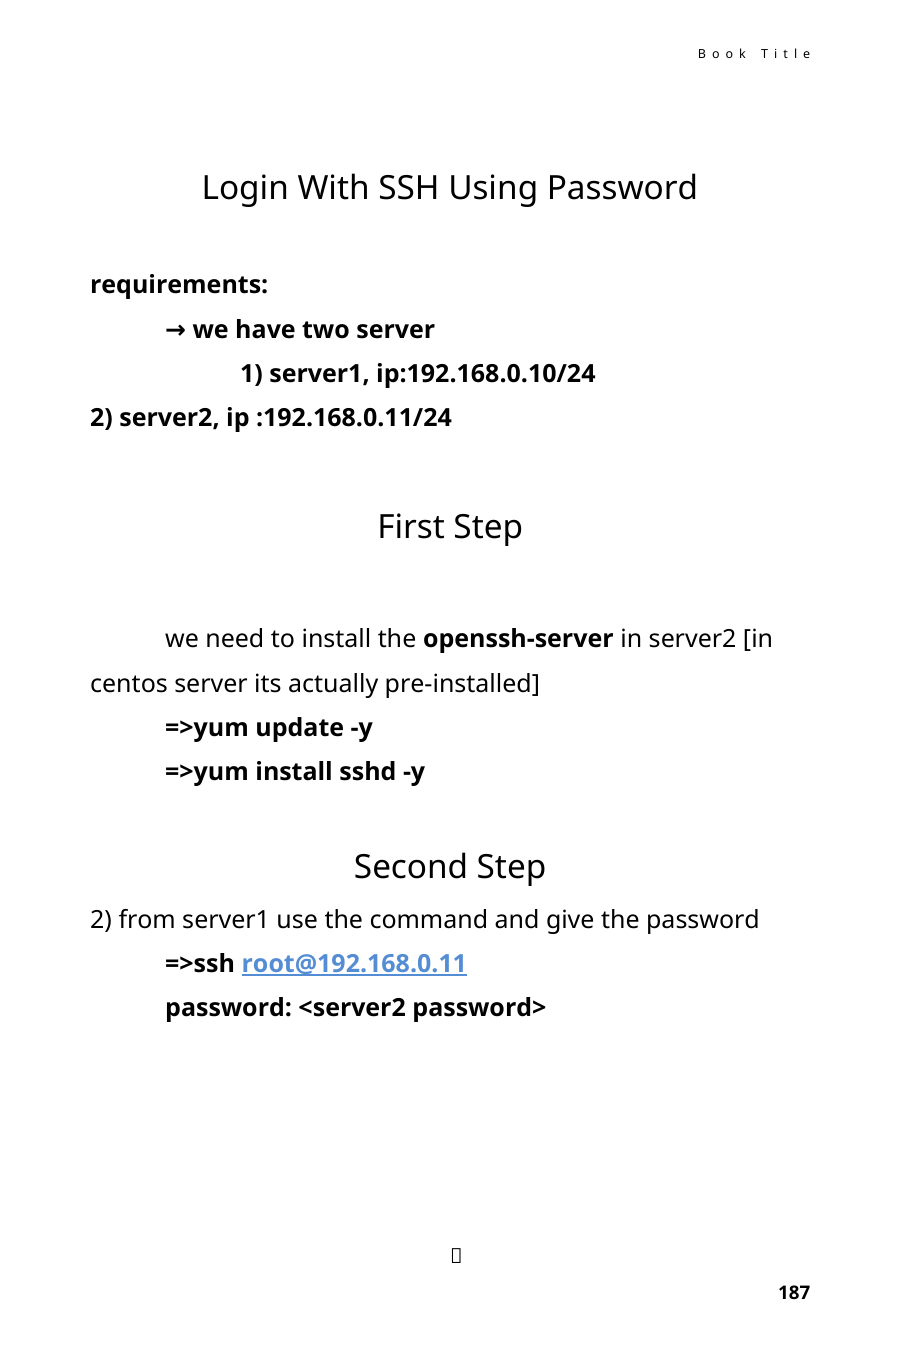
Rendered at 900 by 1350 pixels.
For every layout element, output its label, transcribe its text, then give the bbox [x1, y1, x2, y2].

text =>yum install sshd -y [90, 754, 810, 788]
text 2) server2, ip :192.168.0.11/24 [90, 400, 810, 434]
text → we have two server [90, 311, 810, 346]
text 2) from server1 use the command and give the password [90, 901, 810, 936]
text =>ssh root@192.168.0.11 [90, 946, 810, 980]
text we need to install the openssh-server in server2 [in centos server its actually pre-installed] [90, 621, 810, 699]
text First Step [90, 503, 810, 549]
text requirements: [90, 267, 810, 301]
text password: <server2 password> [90, 990, 810, 1024]
text Login With SSH Using Password [90, 164, 810, 209]
text Second Step [90, 842, 810, 888]
text 1) server1, ip:192.168.0.10/24 [90, 356, 810, 390]
text =>yum update -y [90, 710, 810, 744]
